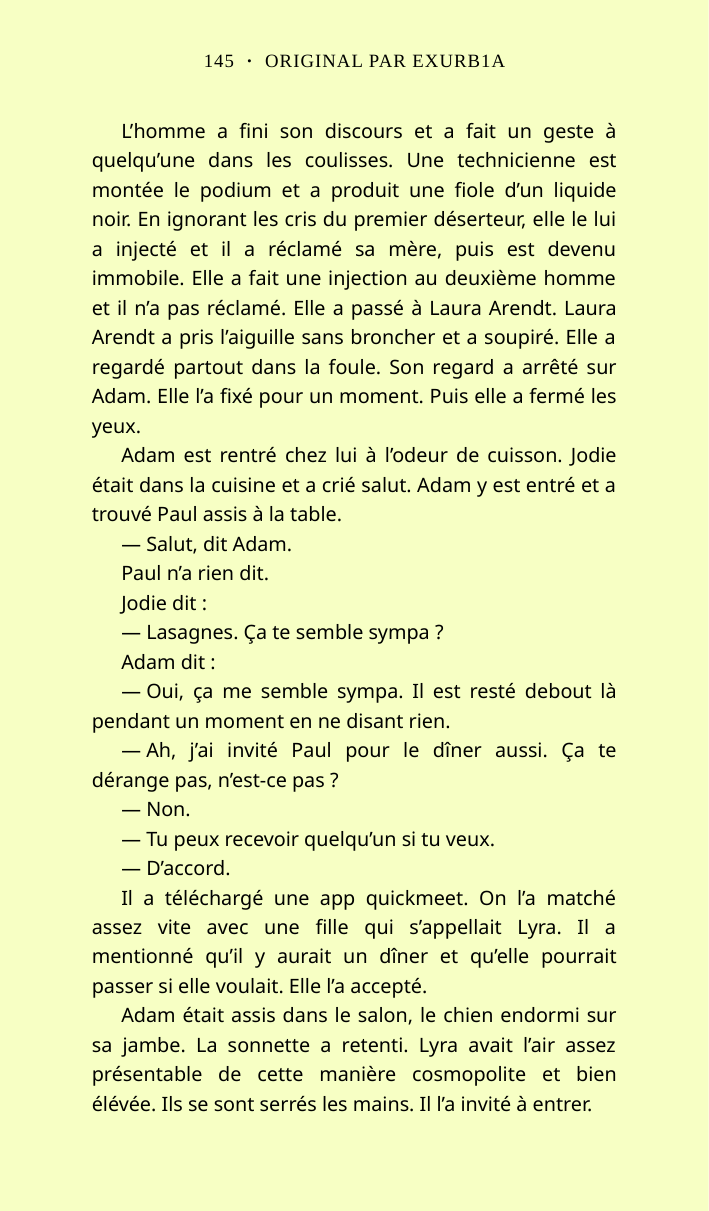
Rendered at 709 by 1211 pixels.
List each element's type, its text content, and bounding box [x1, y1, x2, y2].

text — Lasagnes. Ça te semble sympa ? [92, 616, 617, 646]
text — Oui, ça me semble sympa. Il est resté debout là pendant un moment en ne disant rien. [92, 675, 617, 734]
text — Ah, j’ai invité Paul pour le dîner aussi. Ça te dérange pas, n’est-ce pas ? [92, 734, 617, 793]
text Adam dit : [92, 646, 617, 675]
text Adam est rentré chez lui à l’odeur de cuisson. Jodie était dans la cuisine et a crié salut. Adam y est entré et a trouvé Paul assis à la table. [92, 439, 617, 528]
text — D’accord. [92, 852, 617, 881]
text Il a téléchargé une app quickmeet. On l’a matché assez vite avec une fille qui s’appellait Lyra. Il a mentionné qu’il y aurait un dîner et qu’elle pourrait passer si elle voulait. Elle l’a accepté. [92, 881, 617, 999]
text Paul n’a rien dit. [92, 557, 617, 587]
text — Tu peux recevoir quelqu’un si tu veux. [92, 822, 617, 852]
text L’homme a fini son discours et a fait un geste à quelqu’une dans les coulisses. Une technicienne est montée le podium et a produit une fiole d’un liquide noir. En ignorant les cris du premier déserteur, elle le lui a injecté et il a réclamé sa mère, puis est devenu immobile. Elle a fait une injection au deuxième homme et il n’a pas réclamé. Elle a passé à Laura Arendt. Laura Arendt a pris l’aiguille sans broncher et a soupiré. Elle a regardé partout dans la foule. Son regard a arrêté sur Adam. Elle l’a fixé pour un moment. Puis elle a fermé les yeux. [92, 115, 617, 439]
text Adam était assis dans le salon, le chien endormi sur sa jambe. La sonnette a retenti. Lyra avait l’air assez présentable de cette manière cosmopolite et bien élévée. Ils se sont serrés les mains. Il l’a invité à entrer. [92, 999, 617, 1117]
text Jodie dit : [92, 587, 617, 616]
text — Non. [92, 793, 617, 822]
text — Salut, dit Adam. [92, 528, 617, 557]
